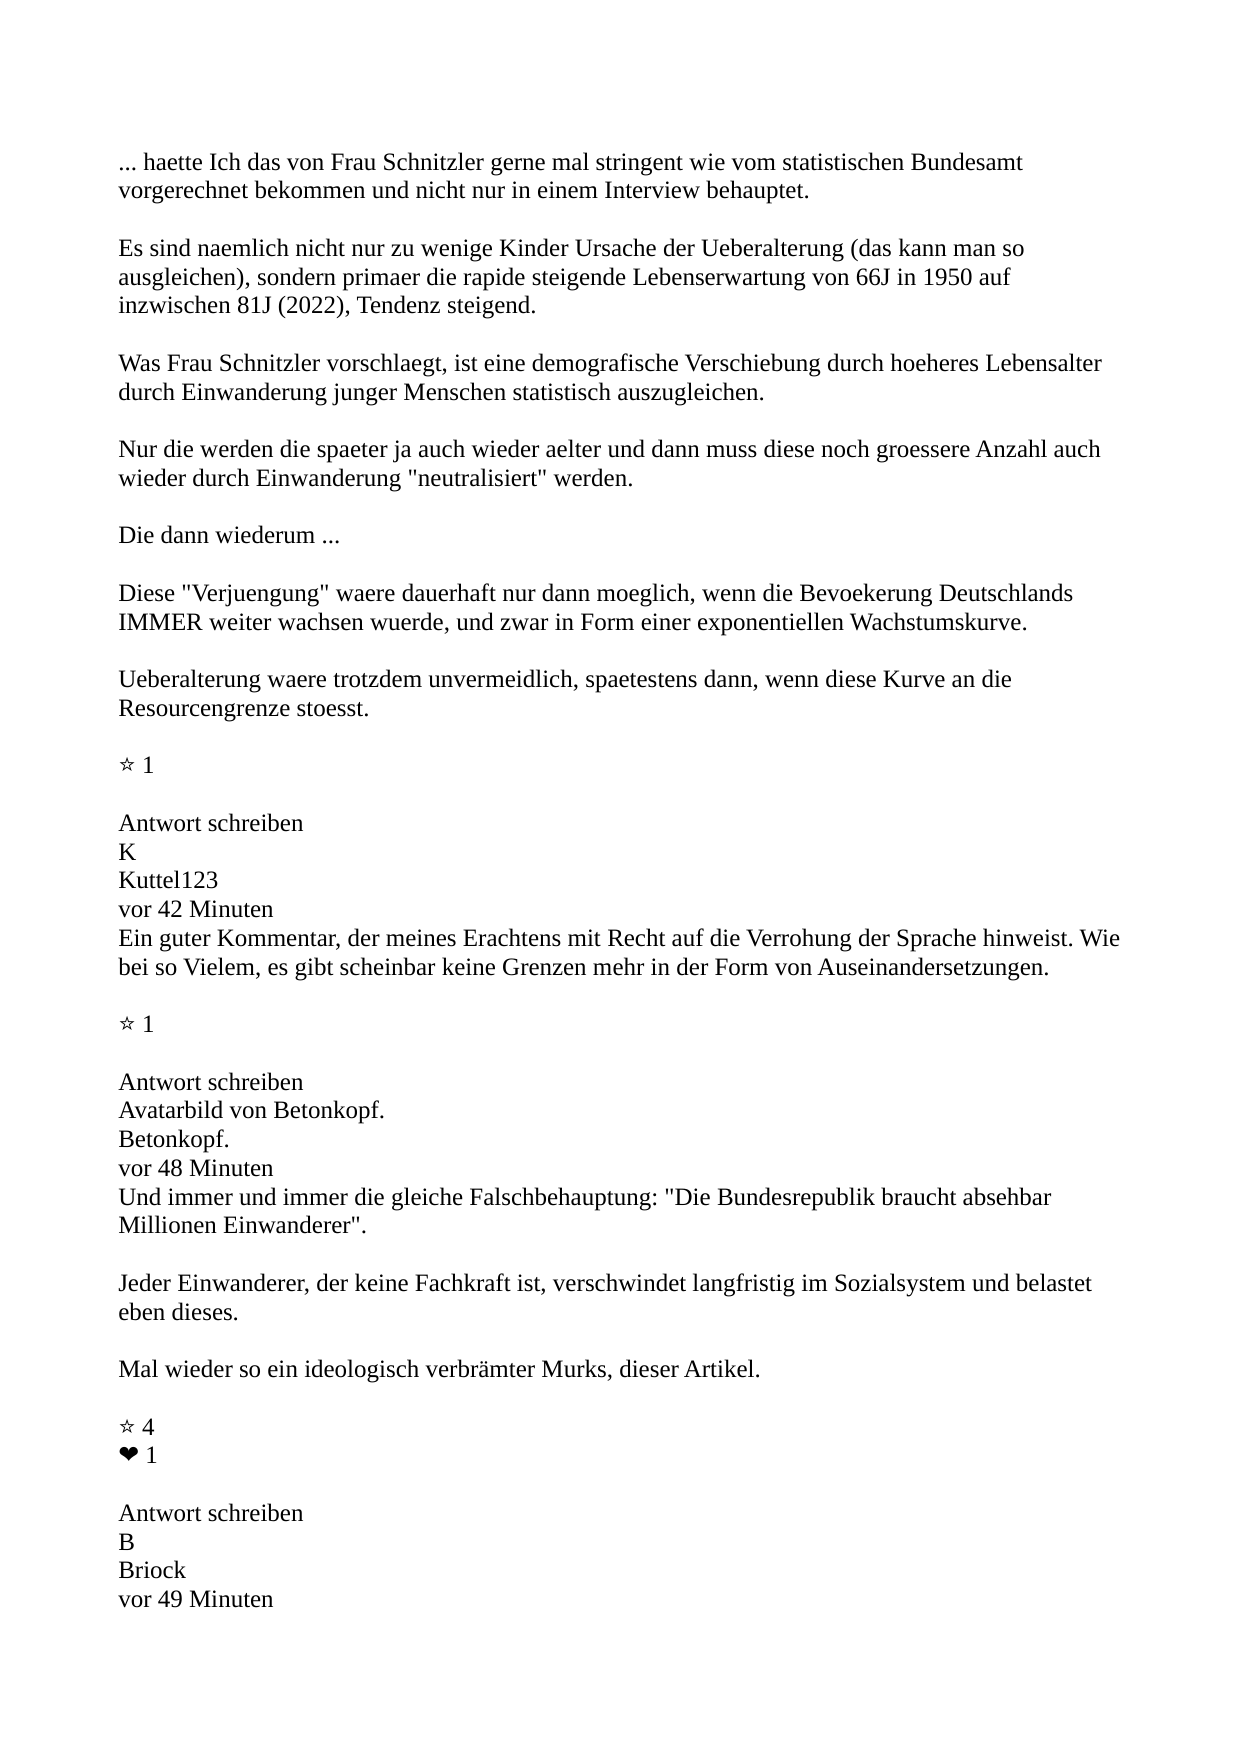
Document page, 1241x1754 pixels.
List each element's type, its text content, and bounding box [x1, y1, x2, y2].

text vor 42 Minuten [118, 894, 1122, 923]
text Ueberalterung waere trotzdem unvermeidlich, spaetestens dann, wenn diese Kurve an die Resourcengrenze stoesst. [118, 664, 1122, 722]
text vor 49 Minuten [118, 1584, 1122, 1613]
text K [118, 837, 1122, 866]
text Nur die werden die spaeter ja auch wieder aelter und dann muss diese noch groessere Anzahl auch wieder durch Einwanderung "neutralisiert" werden. [118, 434, 1122, 492]
text ❤️ 1 [118, 1441, 1122, 1469]
text B [118, 1527, 1122, 1556]
text Die dann wiederum ... [118, 521, 1122, 549]
text ⭐️ 1 [118, 751, 1122, 779]
text ⭐️ 4 [118, 1412, 1122, 1441]
text Antwort schreiben [118, 1498, 1122, 1527]
text Jeder Einwanderer, der keine Fachkraft ist, verschwindet langfristig im Sozialsystem und belastet eben dieses. [118, 1268, 1122, 1326]
text Es sind naemlich nicht nur zu wenige Kinder Ursache der Ueberalterung (das kann man so ausgleichen), sondern primaer die rapide steigende Lebenserwartung von 66J in 1950 auf inzwischen 81J (2022), Tendenz steigend. [118, 233, 1122, 319]
text Mal wieder so ein ideologisch verbrämter Murks, dieser Artikel. [118, 1354, 1122, 1383]
text ⭐️ 1 [118, 1009, 1122, 1038]
text Was Frau Schnitzler vorschlaegt, ist eine demografische Verschiebung durch hoeheres Lebensalter durch Einwanderung junger Menschen statistisch auszugleichen. [118, 348, 1122, 406]
text Betonkopf. [118, 1124, 1122, 1153]
text ... haette Ich das von Frau Schnitzler gerne mal stringent wie vom statistischen Bundesamt vorgerechnet bekommen und nicht nur in einem Interview behauptet. [118, 147, 1122, 204]
text Diese "Verjuengung" waere dauerhaft nur dann moeglich, wenn die Bevoekerung Deutschlands IMMER weiter wachsen wuerde, und zwar in Form einer exponentiellen Wachstumskurve. [118, 578, 1122, 636]
text Und immer und immer die gleiche Falschbehauptung: "Die Bundesrepublik braucht absehbar Millionen Einwanderer". [118, 1182, 1122, 1239]
text Avatarbild von Betonkopf. [118, 1096, 1122, 1124]
text vor 48 Minuten [118, 1153, 1122, 1182]
text Ein guter Kommentar, der meines Erachtens mit Recht auf die Verrohung der Sprache hinweist. Wie bei so Vielem, es gibt scheinbar keine Grenzen mehr in der Form von Auseinandersetzungen. [118, 923, 1122, 981]
text Briock [118, 1556, 1122, 1584]
text Antwort schreiben [118, 808, 1122, 837]
text Kuttel123 [118, 866, 1122, 894]
text Antwort schreiben [118, 1067, 1122, 1096]
